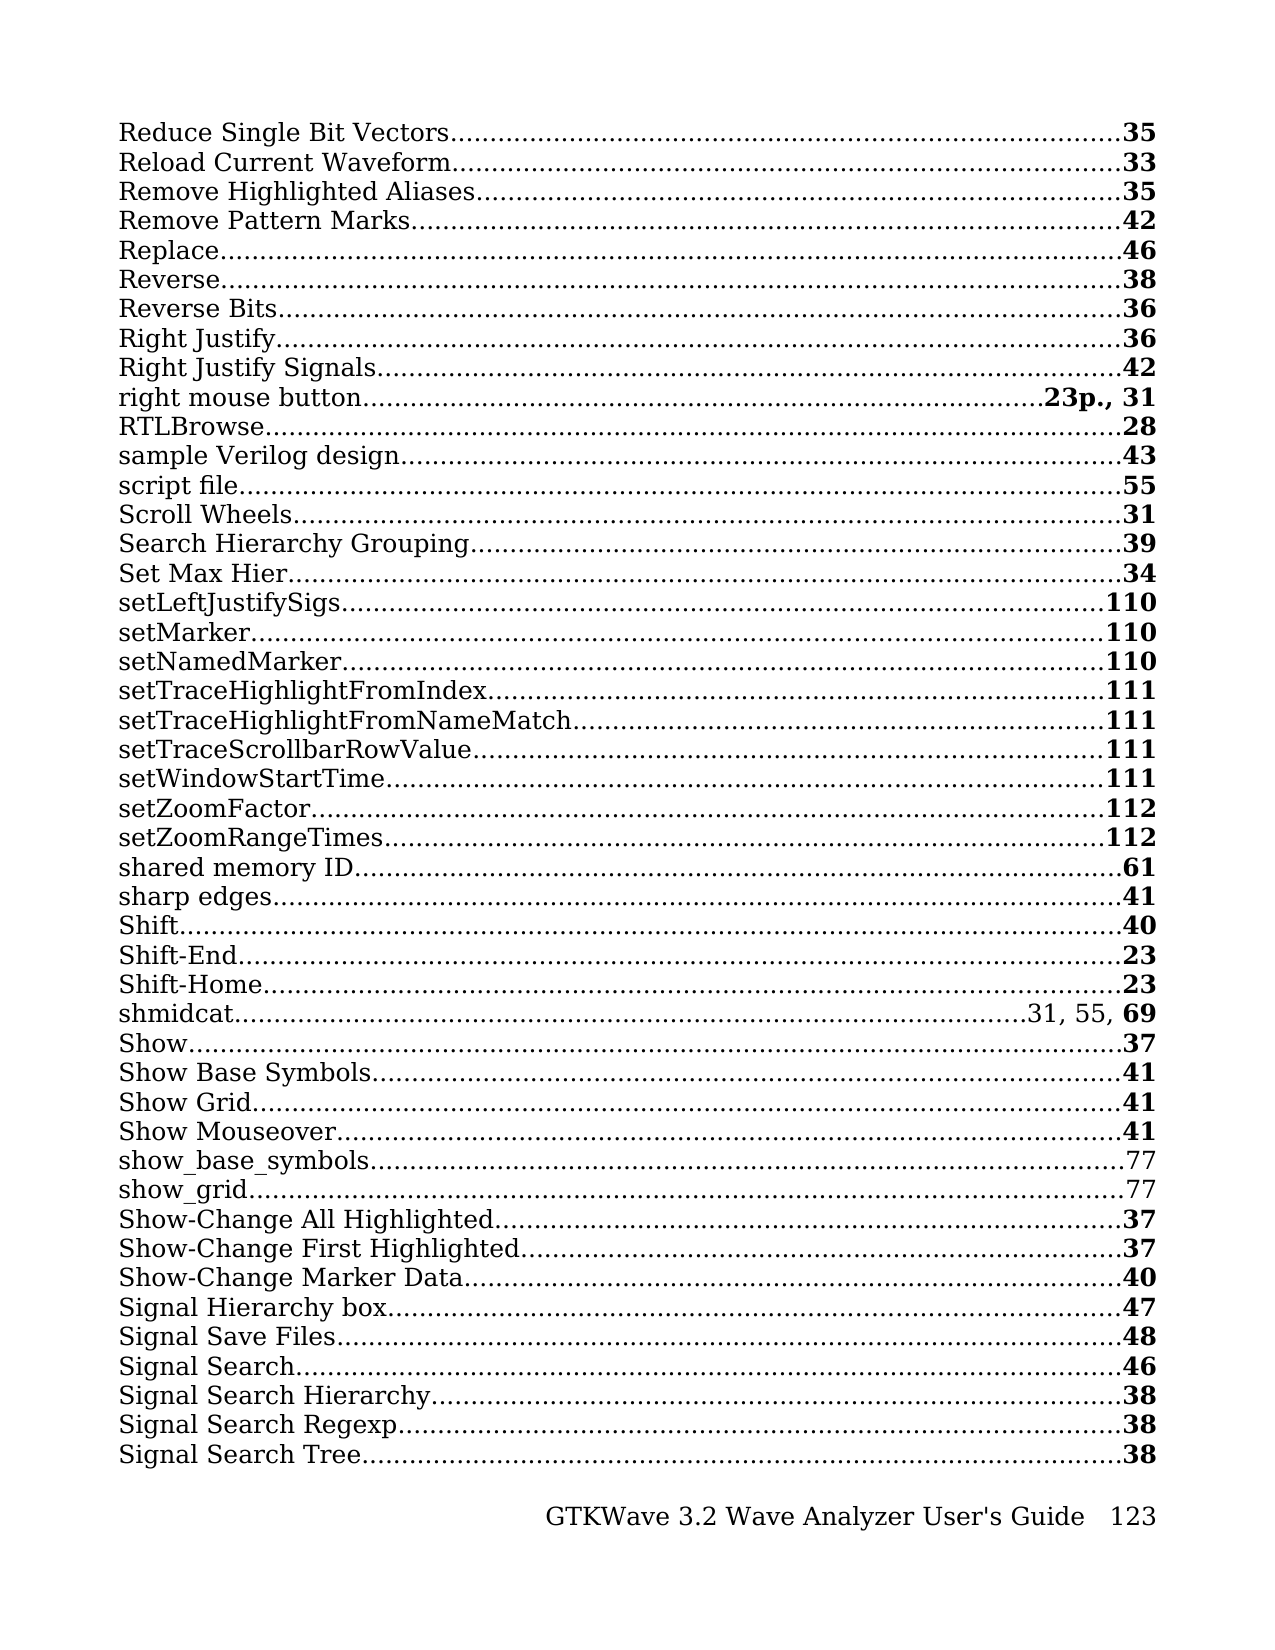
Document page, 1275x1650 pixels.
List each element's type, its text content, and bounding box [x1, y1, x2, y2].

text sample Verilog design 43 [118, 441, 1157, 471]
text Show Mouseover 41 [118, 1117, 1157, 1146]
text Show Grid 41 [118, 1087, 1157, 1117]
text sharp edges 41 [118, 882, 1157, 911]
text Shift 40 [118, 911, 1157, 941]
text Show-Change All Highlighted 37 [118, 1204, 1157, 1234]
text Right Justify 36 [118, 324, 1157, 353]
text Signal Save Files 48 [118, 1322, 1157, 1351]
text Scroll Wheels 31 [118, 500, 1157, 529]
text shared memory ID 61 [118, 852, 1157, 882]
text Remove Pattern Marks 42 [118, 206, 1157, 236]
text setMarker 110 [118, 617, 1157, 647]
text Reverse Bits 36 [118, 294, 1157, 324]
text Set Max Hier 34 [118, 559, 1157, 588]
text Signal Hierarchy box 47 [118, 1293, 1157, 1322]
text Reload Current Waveform 33 [118, 147, 1157, 177]
text right mouse button 23p., 31 [118, 382, 1157, 412]
text Remove Highlighted Aliases 35 [118, 177, 1157, 206]
text setZoomRangeTimes 112 [118, 823, 1157, 852]
text show_base_symbols 77 [118, 1146, 1157, 1175]
text Show Base Symbols 41 [118, 1058, 1157, 1087]
text Signal Search Tree 38 [118, 1439, 1157, 1469]
text setTraceHighlightFromIndex 111 [118, 676, 1157, 706]
text setNamedMarker 110 [118, 647, 1157, 676]
text setTraceScrollbarRowValue 111 [118, 735, 1157, 764]
text RTLBrowse 28 [118, 412, 1157, 441]
text setLeftJustifySigs 110 [118, 588, 1157, 617]
text Right Justify Signals 42 [118, 353, 1157, 382]
text Shift-Home 23 [118, 970, 1157, 999]
text shmidcat 31, 55, 69 [118, 999, 1157, 1029]
text Reduce Single Bit Vectors 35 [118, 118, 1157, 147]
text Replace 46 [118, 236, 1157, 265]
text script file 55 [118, 471, 1157, 500]
text setWindowStartTime 111 [118, 764, 1157, 794]
text Search Hierarchy Grouping 39 [118, 529, 1157, 559]
text show_grid 77 [118, 1175, 1157, 1204]
text Shift-End 23 [118, 941, 1157, 970]
text setZoomFactor 112 [118, 794, 1157, 823]
text Signal Search 46 [118, 1351, 1157, 1381]
text setTraceHighlightFromNameMatch 111 [118, 706, 1157, 735]
text Signal Search Hierarchy 38 [118, 1381, 1157, 1410]
text Show 37 [118, 1029, 1157, 1058]
text Signal Search Regexp 38 [118, 1410, 1157, 1439]
text Show-Change Marker Data 40 [118, 1263, 1157, 1293]
text Show-Change First Highlighted 37 [118, 1234, 1157, 1263]
text Reverse 38 [118, 265, 1157, 294]
